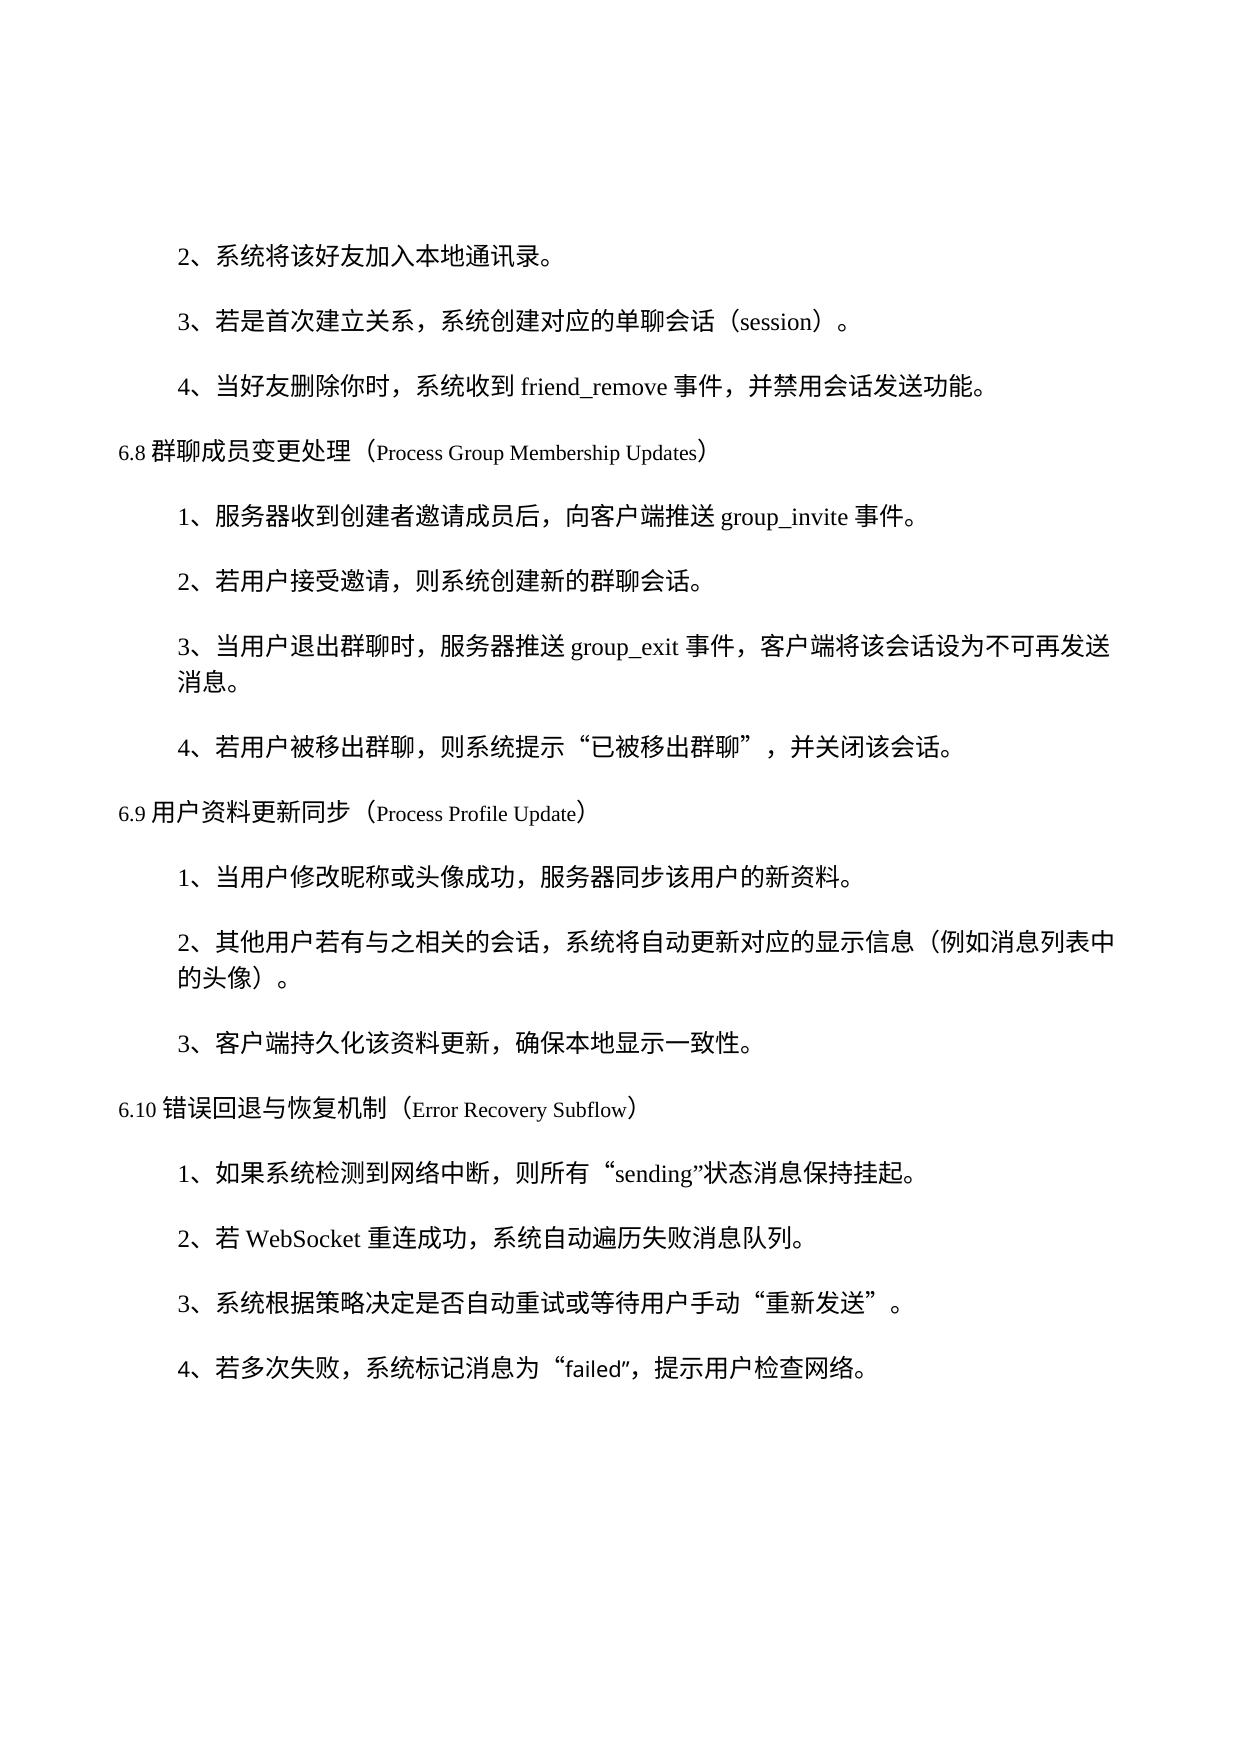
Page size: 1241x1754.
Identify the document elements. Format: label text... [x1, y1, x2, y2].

text 4、若用户被移出群聊，则系统提示“已被移出群聊”，并关闭该会话。 [177, 727, 1122, 764]
text 1、服务器收到创建者邀请成员后，向客户端推送 group_invite 事件。 [177, 496, 1122, 532]
text 6.8 群聊成员变更处理（Process Group Membership Updates） [118, 431, 1122, 467]
text 3、若是首次建立关系，系统创建对应的单聊会话（session）。 [177, 301, 1122, 337]
text 4、当好友删除你时，系统收到 friend_remove 事件，并禁用会话发送功能。 [177, 366, 1122, 402]
text 3、系统根据策略决定是否自动重试或等待用户手动“重新发送”。 [177, 1284, 1122, 1320]
text 2、其他用户若有与之相关的会话，系统将自动更新对应的显示信息（例如消息列表中的头像）。 [177, 922, 1122, 995]
text 2、若用户接受邀请，则系统创建新的群聊会话。 [177, 561, 1122, 597]
text 6.9 用户资料更新同步（Process Profile Update） [118, 792, 1122, 829]
text 4、若多次失败，系统标记消息为“failed”，提示用户检查网络。 [177, 1349, 1122, 1385]
text 3、当用户退出群聊时，服务器推送 group_exit 事件，客户端将该会话设为不可再发送消息。 [177, 626, 1122, 699]
text 6.10 错误回退与恢复机制（Error Recovery Subflow） [118, 1089, 1122, 1125]
text 1、如果系统检测到网络中断，则所有“sending”状态消息保持挂起。 [177, 1154, 1122, 1190]
text 3、客户端持久化该资料更新，确保本地显示一致性。 [177, 1024, 1122, 1060]
text 2、系统将该好友加入本地通讯录。 [177, 236, 1122, 272]
text 2、若 WebSocket 重连成功，系统自动遍历失败消息队列。 [177, 1219, 1122, 1255]
text 1、当用户修改昵称或头像成功，服务器同步该用户的新资料。 [177, 857, 1122, 894]
